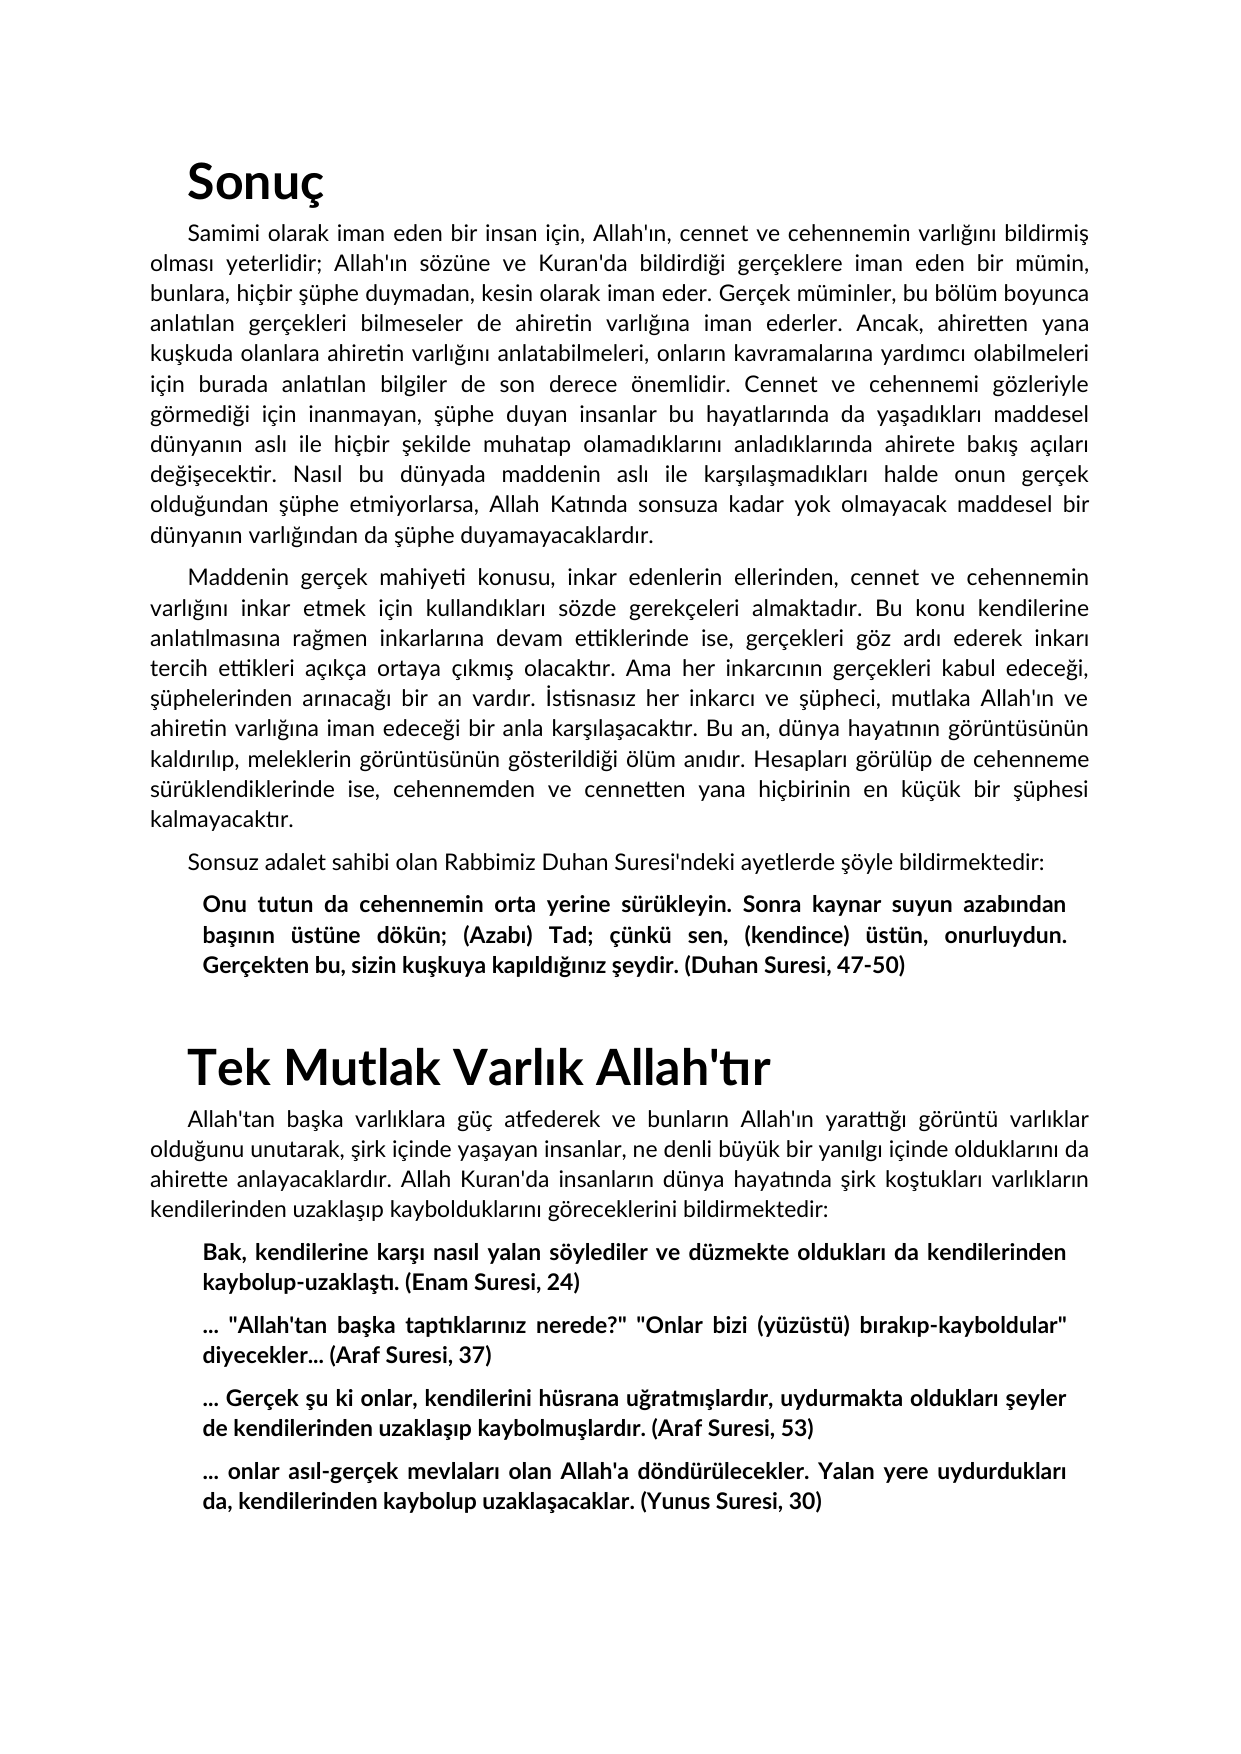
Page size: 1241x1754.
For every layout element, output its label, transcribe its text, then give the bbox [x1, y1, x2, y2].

text Allah'tan başka varlıklara güç atfederek ve bunların Allah'ın yarattığı görüntü varlıklar olduğunu unutarak, şirk içinde yaşayan insanlar, ne denli büyük bir yanılgı içinde olduklarını da ahirette anlayacaklardır. Allah Kuran'da insanların dünya hayatında şirk koştukları varlıkların kendilerinden uzaklaşıp kaybolduklarını göreceklerini bildirmektedir: [150, 1104, 1090, 1222]
text ... Gerçek şu ki onlar, kendilerini hüsrana uğratmışlardır, uydurmakta oldukları şeyler de kendilerinden uzaklaşıp kaybolmuşlardır. (Araf Suresi, 53) [202, 1383, 1068, 1441]
text ... "Allah'tan başka taptıklarınız nerede?" "Onlar bizi (yüzüstü) bırakıp-kayboldular" diyecekler... (Araf Suresi, 37) [202, 1311, 1068, 1368]
subtitle Sonuç [187, 150, 1090, 210]
subtitle Tek Mutlak Varlık Allah'tır [187, 1036, 1090, 1096]
text Maddenin gerçek mahiyeti konusu, inkar edenlerin ellerinden, cennet ve cehennemin varlığını inkar etmek için kullandıkları sözde gerekçeleri almaktadır. Bu konu kendilerine anlatılmasına rağmen inkarlarına devam ettiklerinde ise, gerçekleri göz ardı ederek inkarı tercih ettikleri açıkça ortaya çıkmış olacaktır. Ama her inkarcının gerçekleri kabul edeceği, şüphelerinden arınacağı bir an vardır. İstisnasız her inkarcı ve şüpheci, mutlaka Allah'ın ve ahiretin varlığına iman edeceği bir anla karşılaşacaktır. Bu an, dünya hayatının görüntüsünün kaldırılıp, meleklerin görüntüsünün gösterildiği ölüm anıdır. Hesapları görülüp de cehenneme sürüklendiklerinde ise, cehennemden ve cennetten yana hiçbirinin en küçük bir şüphesi kalmayacaktır. [150, 563, 1090, 832]
text Onu tutun da cehennemin orta yerine sürükleyin. Sonra kaynar suyun azabından başının üstüne dökün; (Azabı) Tad; çünkü sen, (kendince) üstün, onurluydun. Gerçekten bu, sizin kuşkuya kapıldığınız şeydir. (Duhan Suresi, 47-50) [202, 890, 1068, 978]
text ... onlar asıl-gerçek mevlaları olan Allah'a döndürülecekler. Yalan yere uydurdukları da, kendilerinden kaybolup uzaklaşacaklar. (Yunus Suresi, 30) [202, 1456, 1068, 1514]
text Samimi olarak iman eden bir insan için, Allah'ın, cennet ve cehennemin varlığını bildirmiş olması yeterlidir; Allah'ın sözüne ve Kuran'da bildirdiği gerçeklere iman eden bir mümin, bunlara, hiçbir şüphe duymadan, kesin olarak iman eder. Gerçek müminler, bu bölüm boyunca anlatılan gerçekleri bilmeseler de ahiretin varlığına iman ederler. Ancak, ahiretten yana kuşkuda olanlara ahiretin varlığını anlatabilmeleri, onların kavramalarına yardımcı olabilmeleri için burada anlatılan bilgiler de son derece önemlidir. Cennet ve cehennemi gözleriyle görmediği için inanmayan, şüphe duyan insanlar bu hayatlarında da yaşadıkları maddesel dünyanın aslı ile hiçbir şekilde muhatap olamadıklarını anladıklarında ahirete bakış açıları değişecektir. Nasıl bu dünyada maddenin aslı ile karşılaşmadıkları halde onun gerçek olduğundan şüphe etmiyorlarsa, Allah Katında sonsuza kadar yok olmayacak maddesel bir dünyanın varlığından da şüphe duyamayacaklardır. [150, 218, 1090, 548]
text Sonsuz adalet sahibi olan Rabbimiz Duhan Suresi'ndeki ayetlerde şöyle bildirmektedir: [150, 847, 1090, 875]
text Bak, kendilerine karşı nasıl yalan söylediler ve düzmekte oldukları da kendilerinden kaybolup-uzaklaştı. (Enam Suresi, 24) [202, 1238, 1068, 1295]
